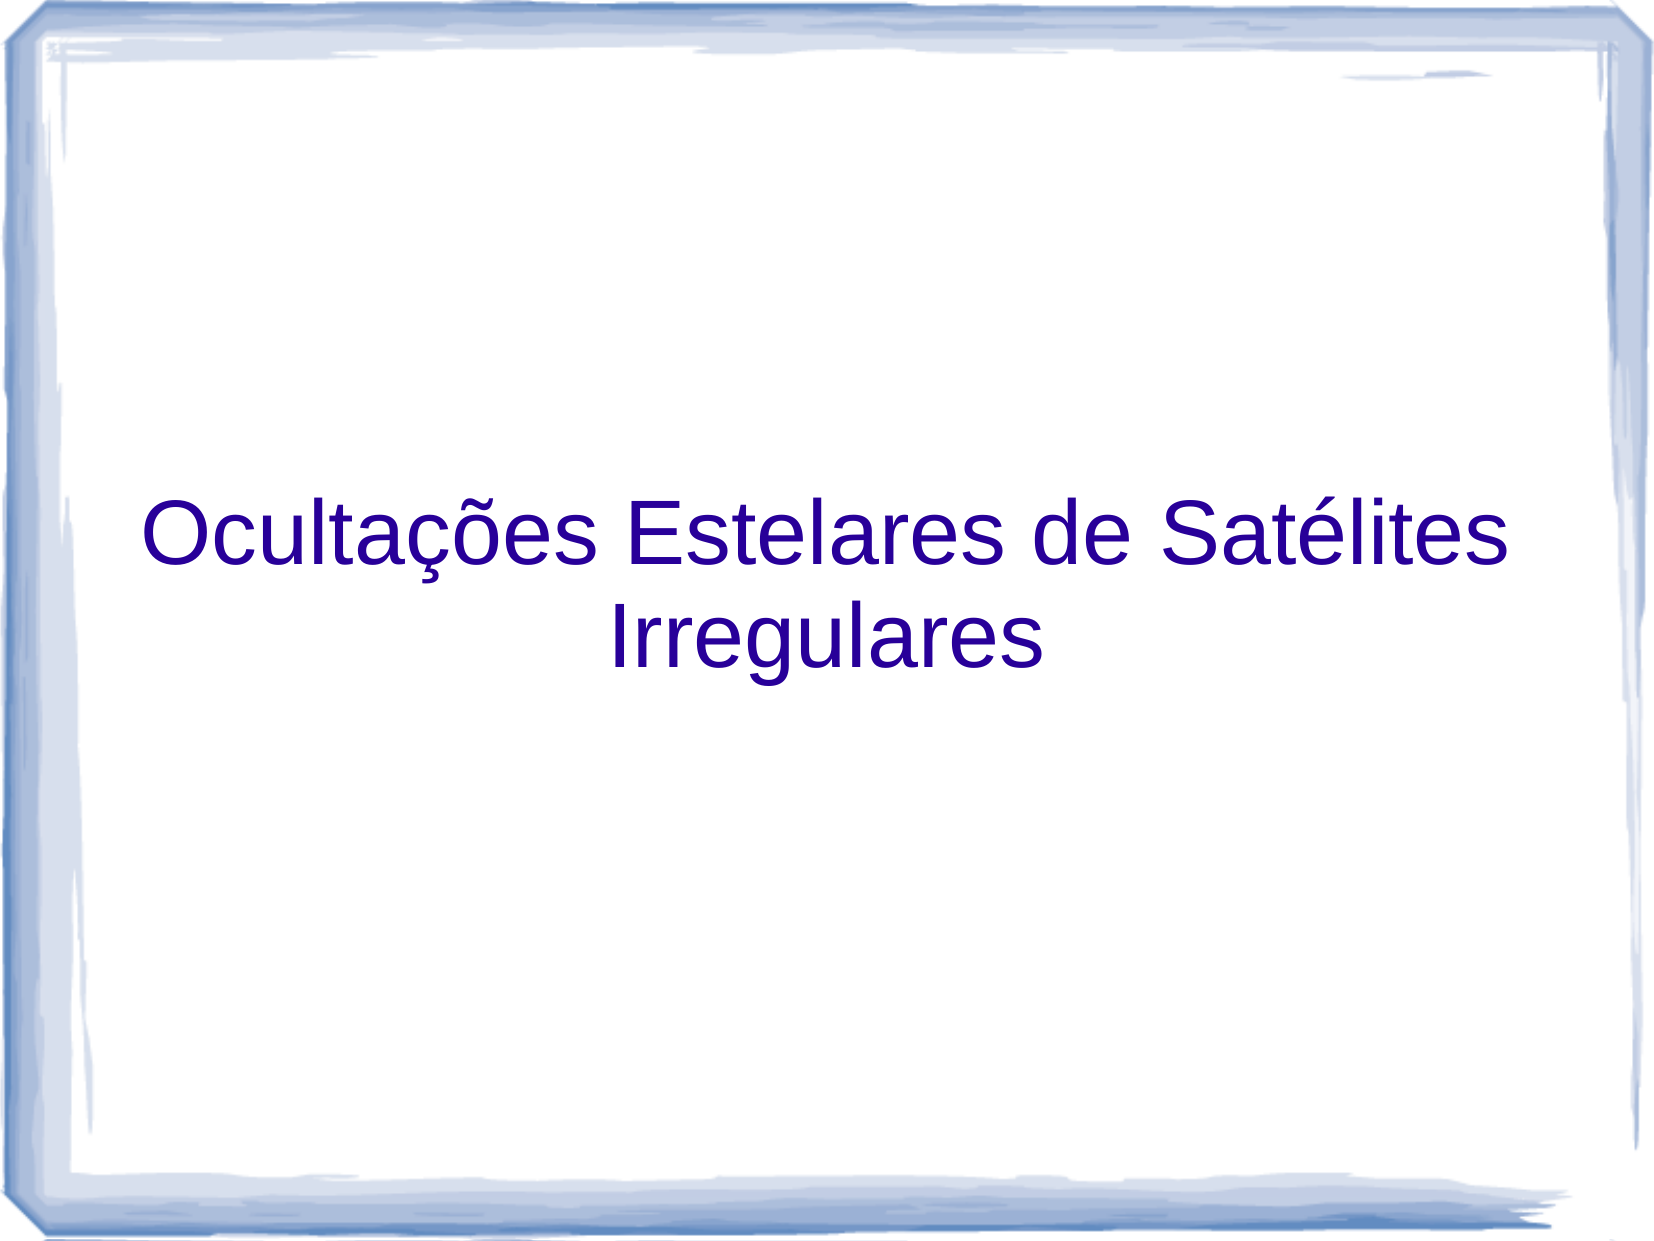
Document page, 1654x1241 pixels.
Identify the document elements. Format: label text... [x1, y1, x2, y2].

picture [0, 0, 1654, 1241]
title Ocultações Estelares de Satélites Irregulares [82, 480, 1571, 688]
